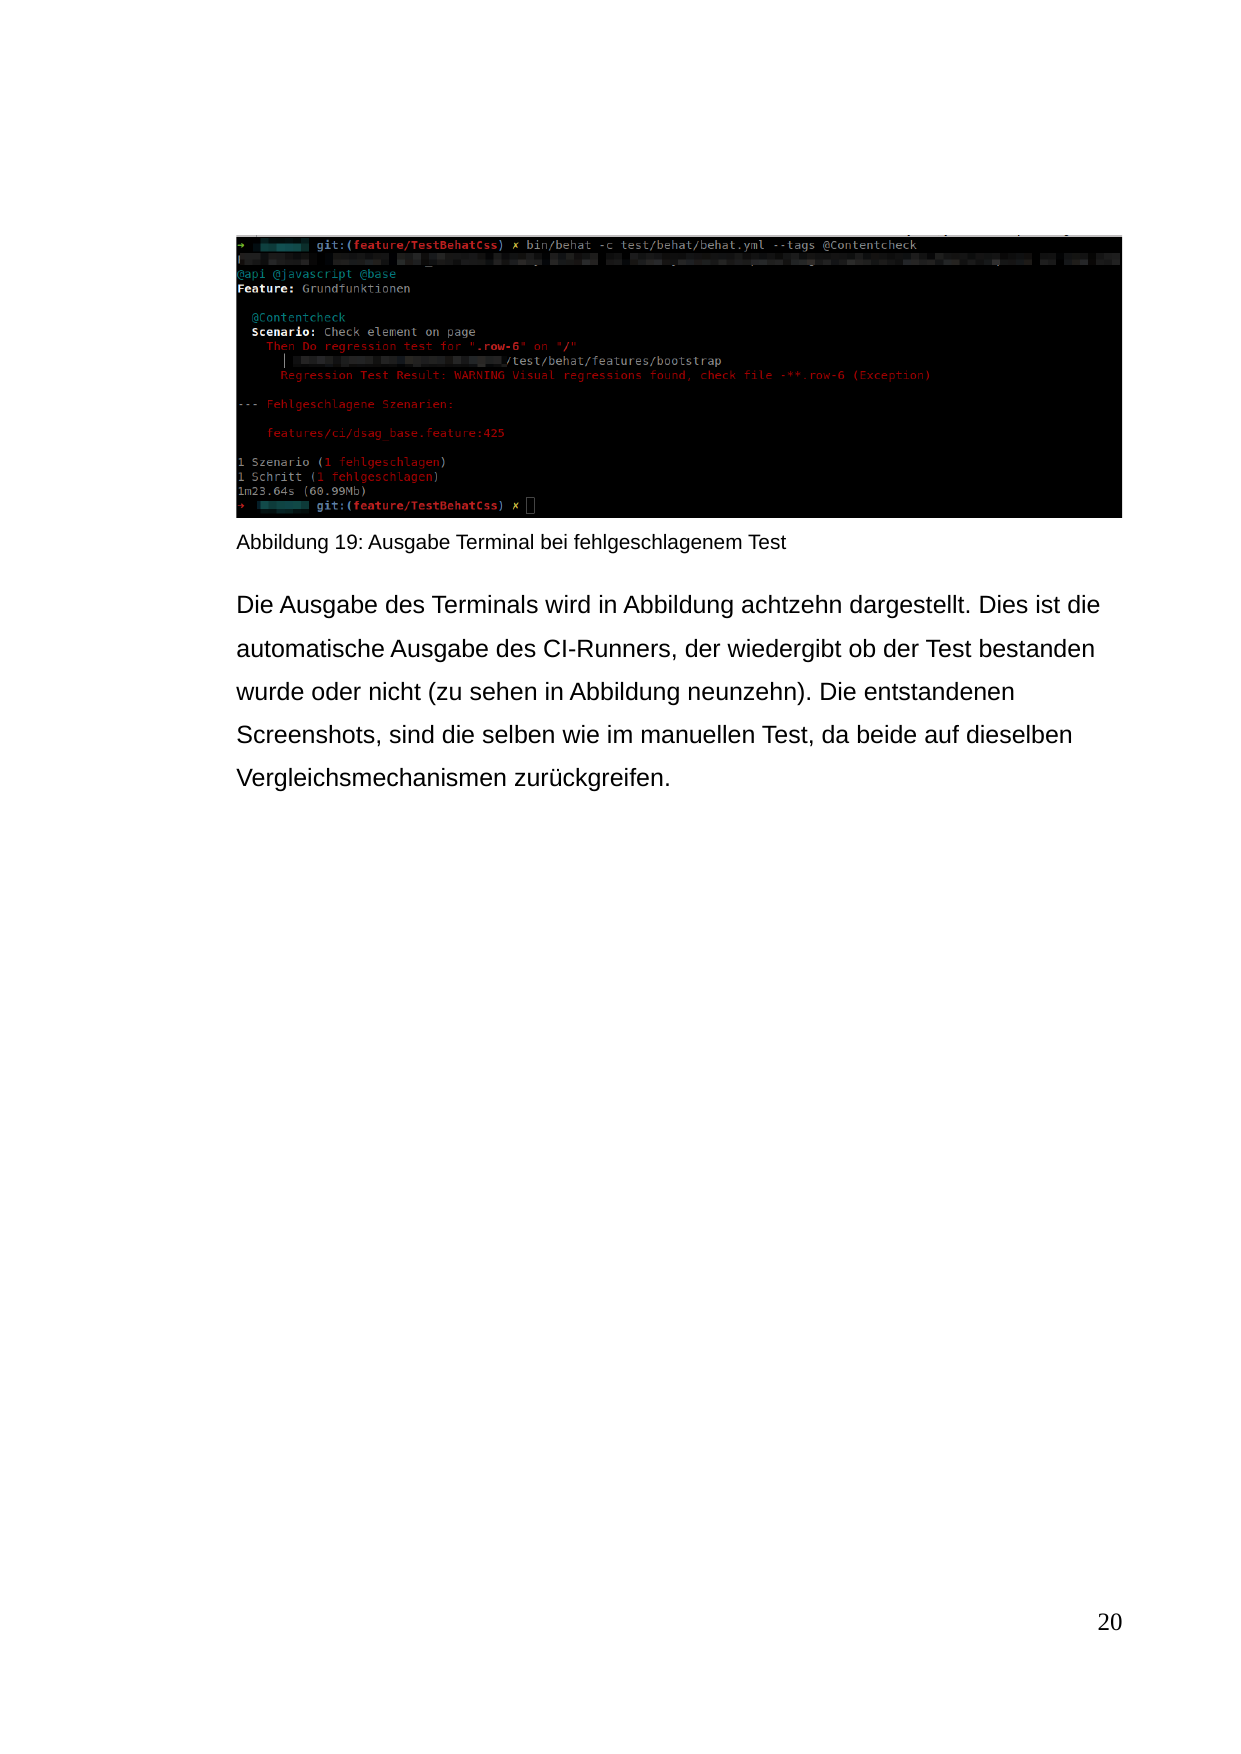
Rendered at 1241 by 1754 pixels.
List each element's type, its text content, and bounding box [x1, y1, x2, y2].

picture [236, 235, 1123, 518]
text Abbildung 19: Ausgabe Terminal bei fehlgeschlagenem Test [236, 518, 1122, 554]
text Die Ausgabe des Terminals wird in Abbildung achtzehn dargestellt. Dies ist die automatische Ausgabe des CI-Runners, der wiedergibt ob der Test bestanden wurde oder nicht (zu sehen in Abbildung neunzehn). Die entstandenen Screenshots, sind die selben wie im manuellen Test, da beide auf dieselben Vergleichsmechanismen zurückgreifen. [236, 591, 1122, 792]
